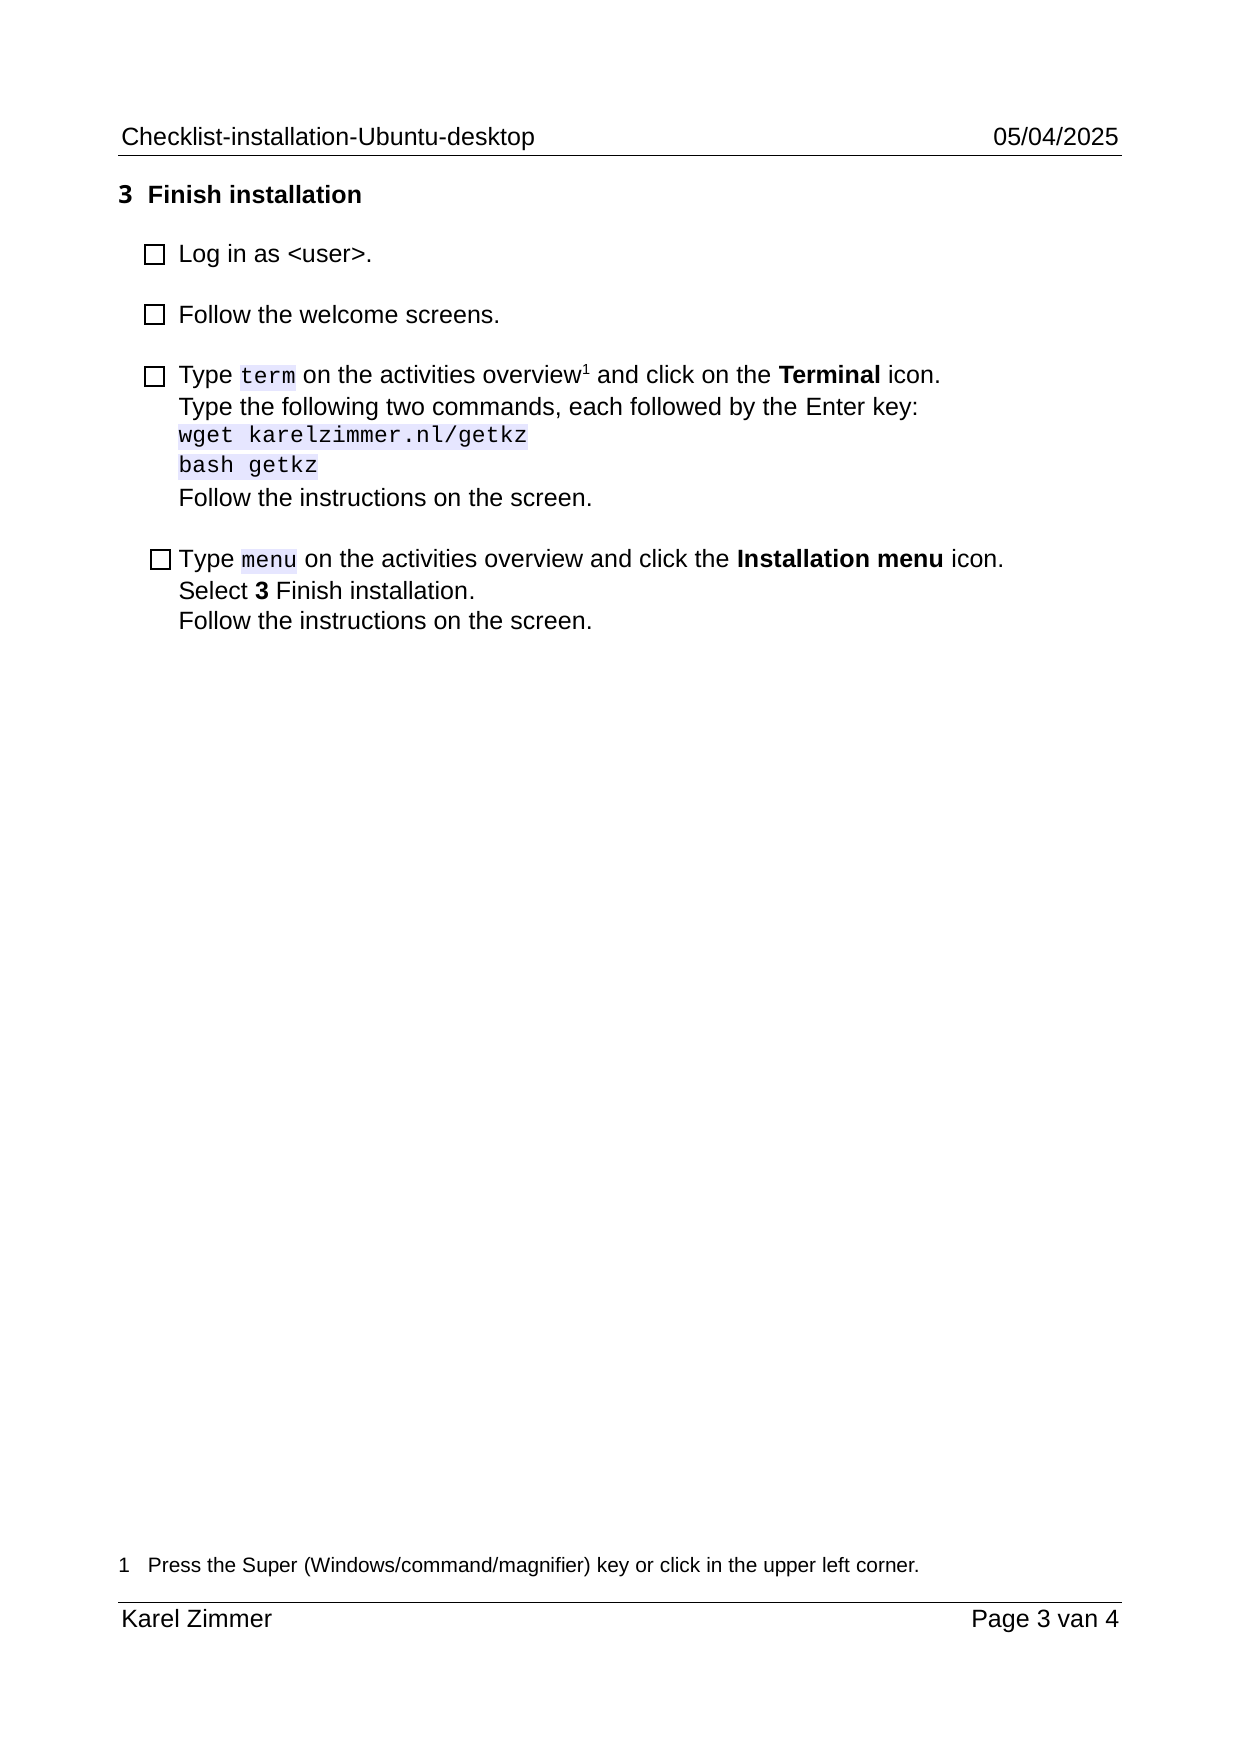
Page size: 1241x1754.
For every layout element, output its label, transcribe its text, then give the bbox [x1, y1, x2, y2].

table_cell Follow the instructions on the screen. [177, 606, 1122, 636]
table_cell [142, 453, 177, 483]
table_cell [142, 544, 177, 576]
table_header Log in as <user>. [177, 239, 1122, 269]
table_cell [142, 576, 177, 606]
table_cell Follow the welcome screens. [177, 300, 1122, 330]
table_cell [118, 300, 142, 330]
table_cell [142, 269, 177, 300]
table_cell [142, 392, 177, 422]
table_cell [118, 392, 142, 422]
table_cell [177, 514, 1122, 544]
table_header [118, 239, 142, 269]
table_cell wget karelzimmer.nl/getkz [177, 423, 1122, 453]
table_cell [118, 269, 142, 300]
table_cell [142, 423, 177, 453]
table_cell [118, 360, 142, 392]
table_cell [118, 423, 142, 453]
table_cell [142, 300, 177, 330]
table_cell [118, 330, 142, 360]
table_cell [142, 483, 177, 513]
table_cell [118, 514, 142, 544]
table_cell Select 3 Finish installation. [177, 576, 1122, 606]
table_cell Type the following two commands, each followed by the Enter key: [177, 392, 1122, 422]
table_cell [118, 576, 142, 606]
table_cell [142, 514, 177, 544]
table_cell [118, 606, 142, 636]
list Finish installation [118, 177, 1122, 211]
table_cell Type menu on the activities overview and click the Installation menu icon. [177, 544, 1122, 576]
table_cell [142, 330, 177, 360]
table_cell [177, 269, 1122, 300]
table_cell Follow the instructions on the screen. [177, 483, 1122, 513]
table_cell [118, 483, 142, 513]
table_cell bash getkz [177, 453, 1122, 483]
table_cell Type term on the activities overview and click on the Terminal icon. [177, 360, 1122, 392]
table_cell [142, 606, 177, 636]
table_cell [118, 544, 142, 576]
table_cell [142, 360, 177, 392]
table_cell [177, 330, 1122, 360]
table_header [142, 239, 177, 269]
table_cell [118, 453, 142, 483]
